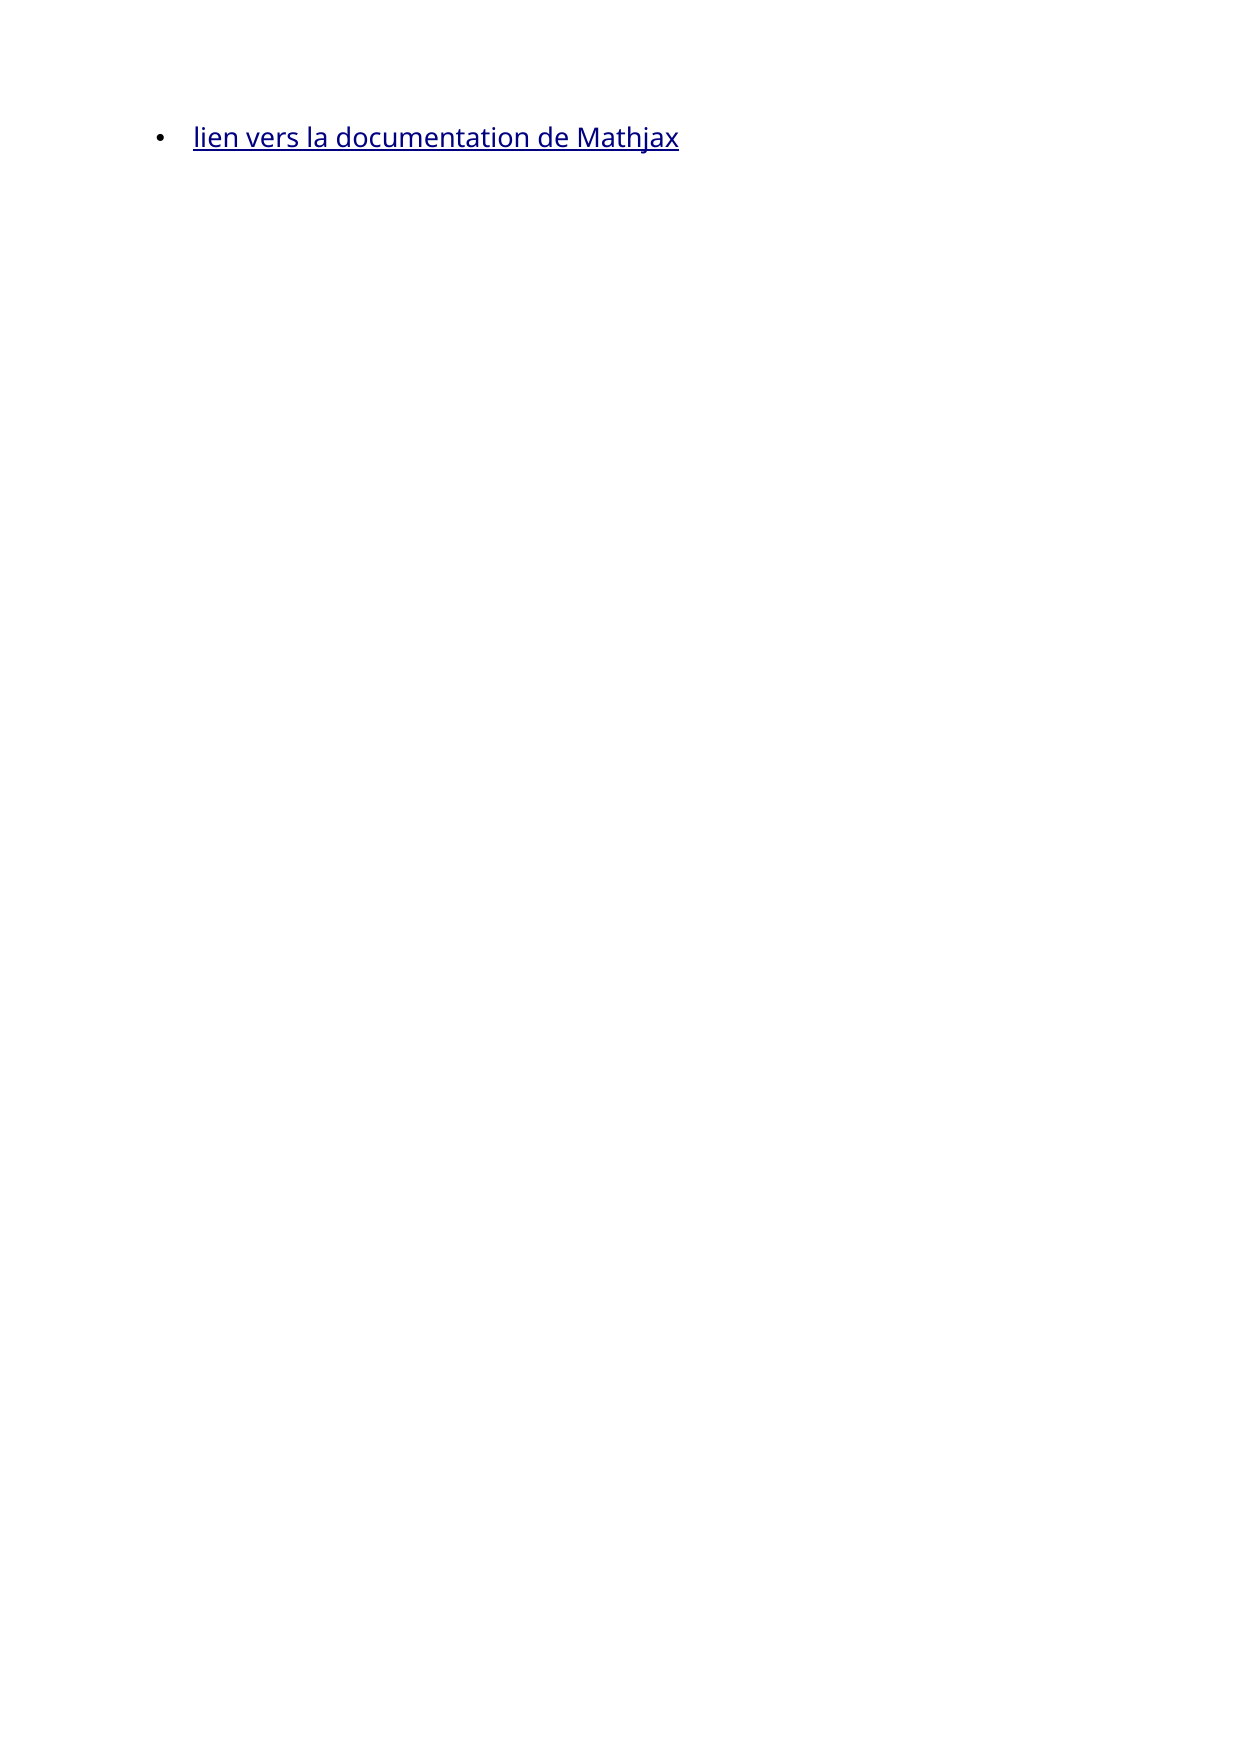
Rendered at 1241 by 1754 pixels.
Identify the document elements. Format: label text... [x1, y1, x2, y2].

list lien vers la documentation de Mathjax [156, 118, 1122, 155]
